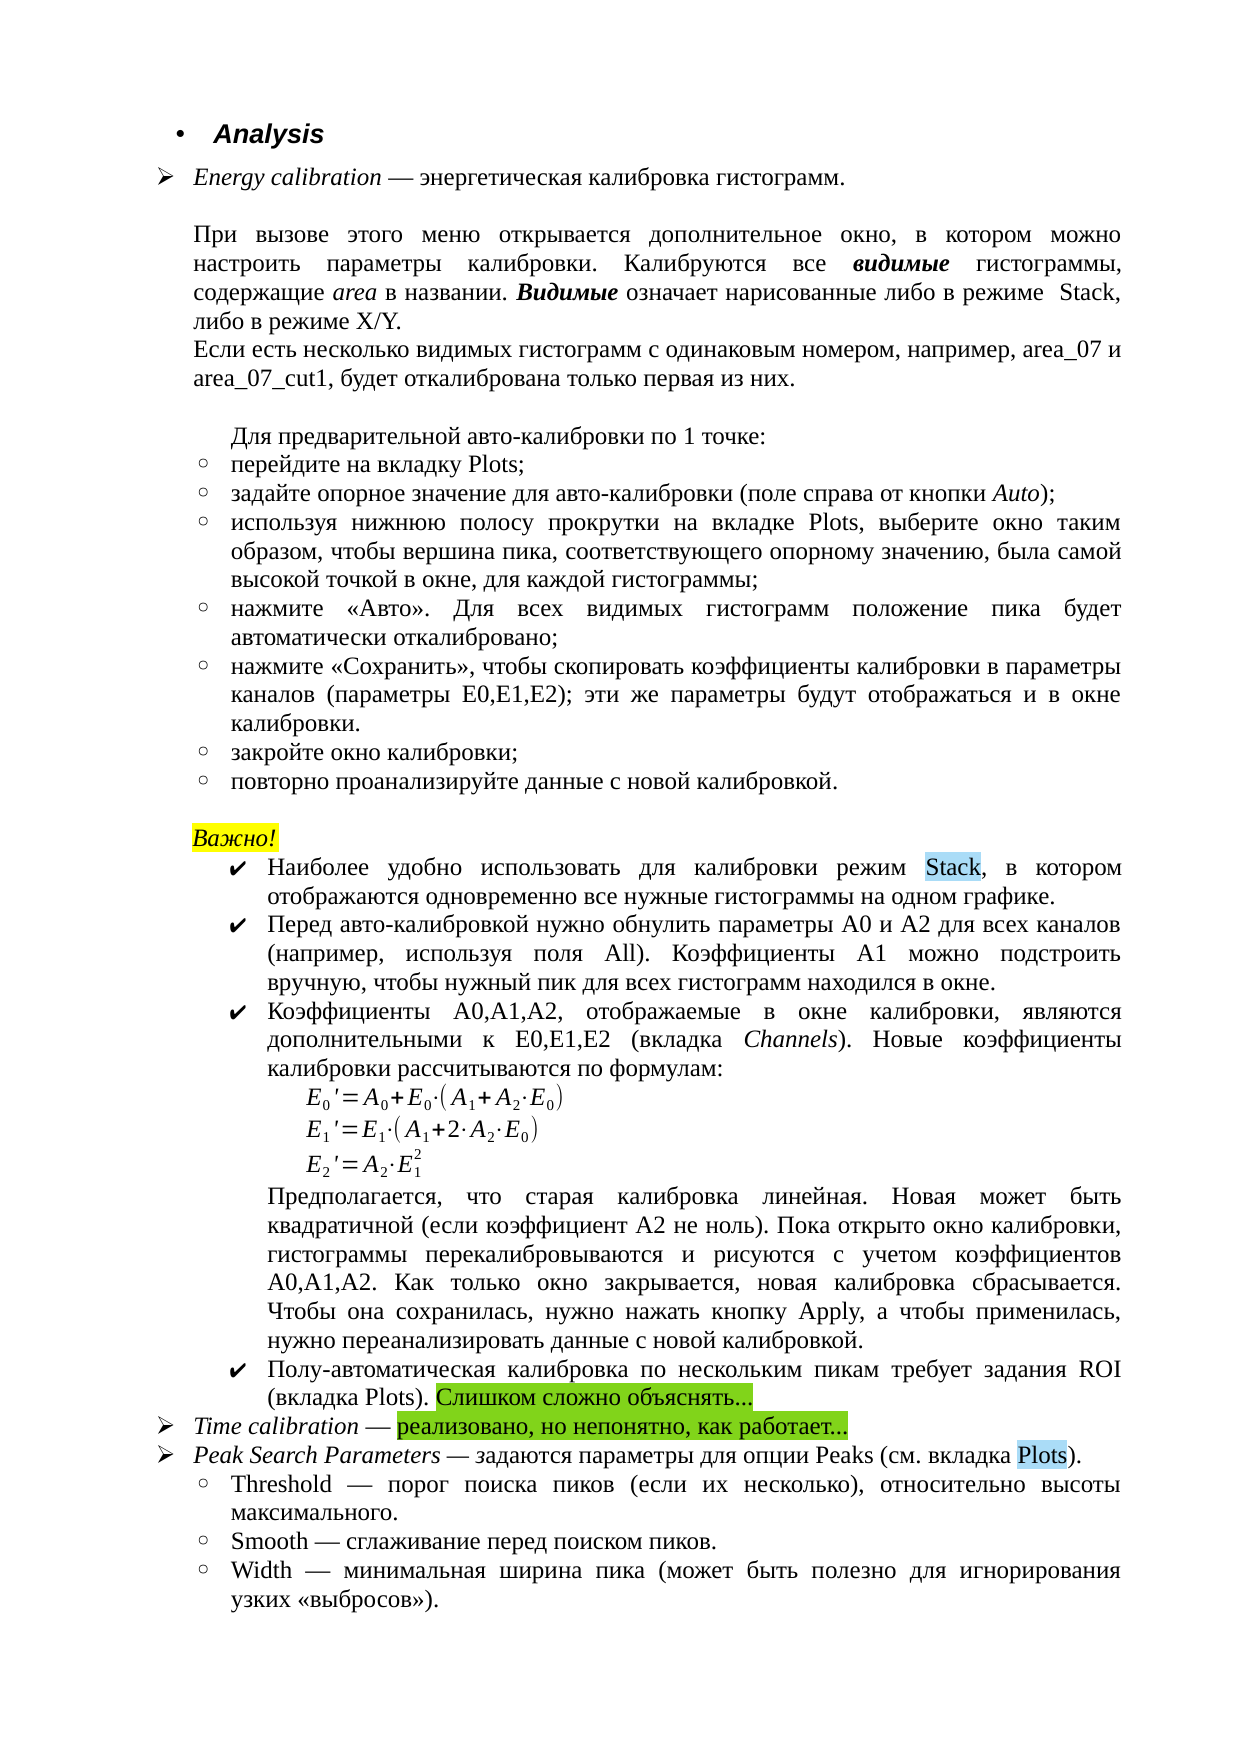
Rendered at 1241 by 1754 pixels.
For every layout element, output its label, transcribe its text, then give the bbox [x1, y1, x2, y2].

list Перед авто-калибровкой нужно обнулить параметры A0 и A2 для всех каналов (например, используя поля All). Коэффициенты A1 можно подстроить вручную, чтобы нужный пик для всех гистограмм находился в окне. [229, 909, 1122, 996]
list Threshold — порог поиска пиков (если их несколько), относительно высоты максимального. [193, 1469, 1122, 1526]
list Предполагается, что старая калибровка линейная. Новая может быть квадратичной (если коэффициент A2 не ноль). Пока открыто окно калибровки, гистограммы перекалибровываются и рисуются с учетом коэффициентов A0,A1,A2. Как только окно закрывается, новая калибровка сбрасывается. Чтобы она сохранилась, нужно нажать кнопку Apply, а чтобы применилась, нужно переанализировать данные с новой калибровкой. [229, 1181, 1122, 1354]
list Если есть несколько видимых гистограмм с одинаковым номером, например, area_07 и area_07_cut1, будет откалибрована только первая из них. [156, 334, 1122, 392]
list Коэффициенты A0,A1,A2, отображаемые в окне калибровки, являются дополнительными к E0,E1,E2 (вкладка Channels). Новые коэффициенты калибровки рассчитываются по формулам: [229, 996, 1122, 1082]
list При вызове этого меню открывается дополнительное окно, в котором можно настроить параметры калибровки. Калибруются все видимые гистограммы, содержащие area в названии. Видимые означает нарисованные либо в режиме Stack, либо в режиме X/Y. [156, 219, 1122, 334]
list Полу-автоматическая калибровка по нескольким пикам требует задания ROI (вкладка Plots). Слишком сложно объяснять... [229, 1354, 1122, 1411]
list Наиболее удобно использовать для калибровки режим Stack, в котором отображаются одновременно все нужные гистограммы на одном графике. [229, 852, 1122, 909]
list повторно проанализируйте данные с новой калибровкой. [193, 766, 1122, 794]
list Peak Search Parameters — задаются параметры для опции Peaks (см. вкладка Plots). [156, 1440, 1122, 1469]
subtitle Analysis [176, 118, 1122, 149]
list нажмите «Сохранить», чтобы скопировать коэффициенты калибровки в параметры каналов (параметры E0,E1,E2); эти же параметры будут отображаться и в окне калибровки. [193, 651, 1122, 737]
list Smooth — сглаживание перед поиском пиков. [193, 1526, 1122, 1555]
list Width — минимальная ширина пика (может быть полезно для игнорирования узких «выбросов»). [193, 1555, 1122, 1612]
list Для предварительной авто-калибровки по 1 точке: [193, 421, 1122, 449]
list Time calibration — реализовано, но непонятно, как работает... [156, 1411, 1122, 1440]
list Energy calibration — энергетическая калибровка гистограмм. [156, 162, 1122, 191]
list перейдите на вкладку Plots; [193, 449, 1122, 478]
text Важно! [118, 823, 1122, 852]
list нажмите «Авто». Для всех видимых гистограмм положение пика будет автоматически откалибровано; [193, 593, 1122, 651]
list задайте опорное значение для авто-калибровки (поле справа от кнопки Auto); [193, 478, 1122, 507]
list используя нижнюю полосу прокрутки на вкладке Plots, выберите окно таким образом, чтобы вершина пика, соответствующего опорному значению, была самой высокой точкой в окне, для каждой гистограммы; [193, 507, 1122, 593]
list закройте окно калибровки; [193, 737, 1122, 766]
